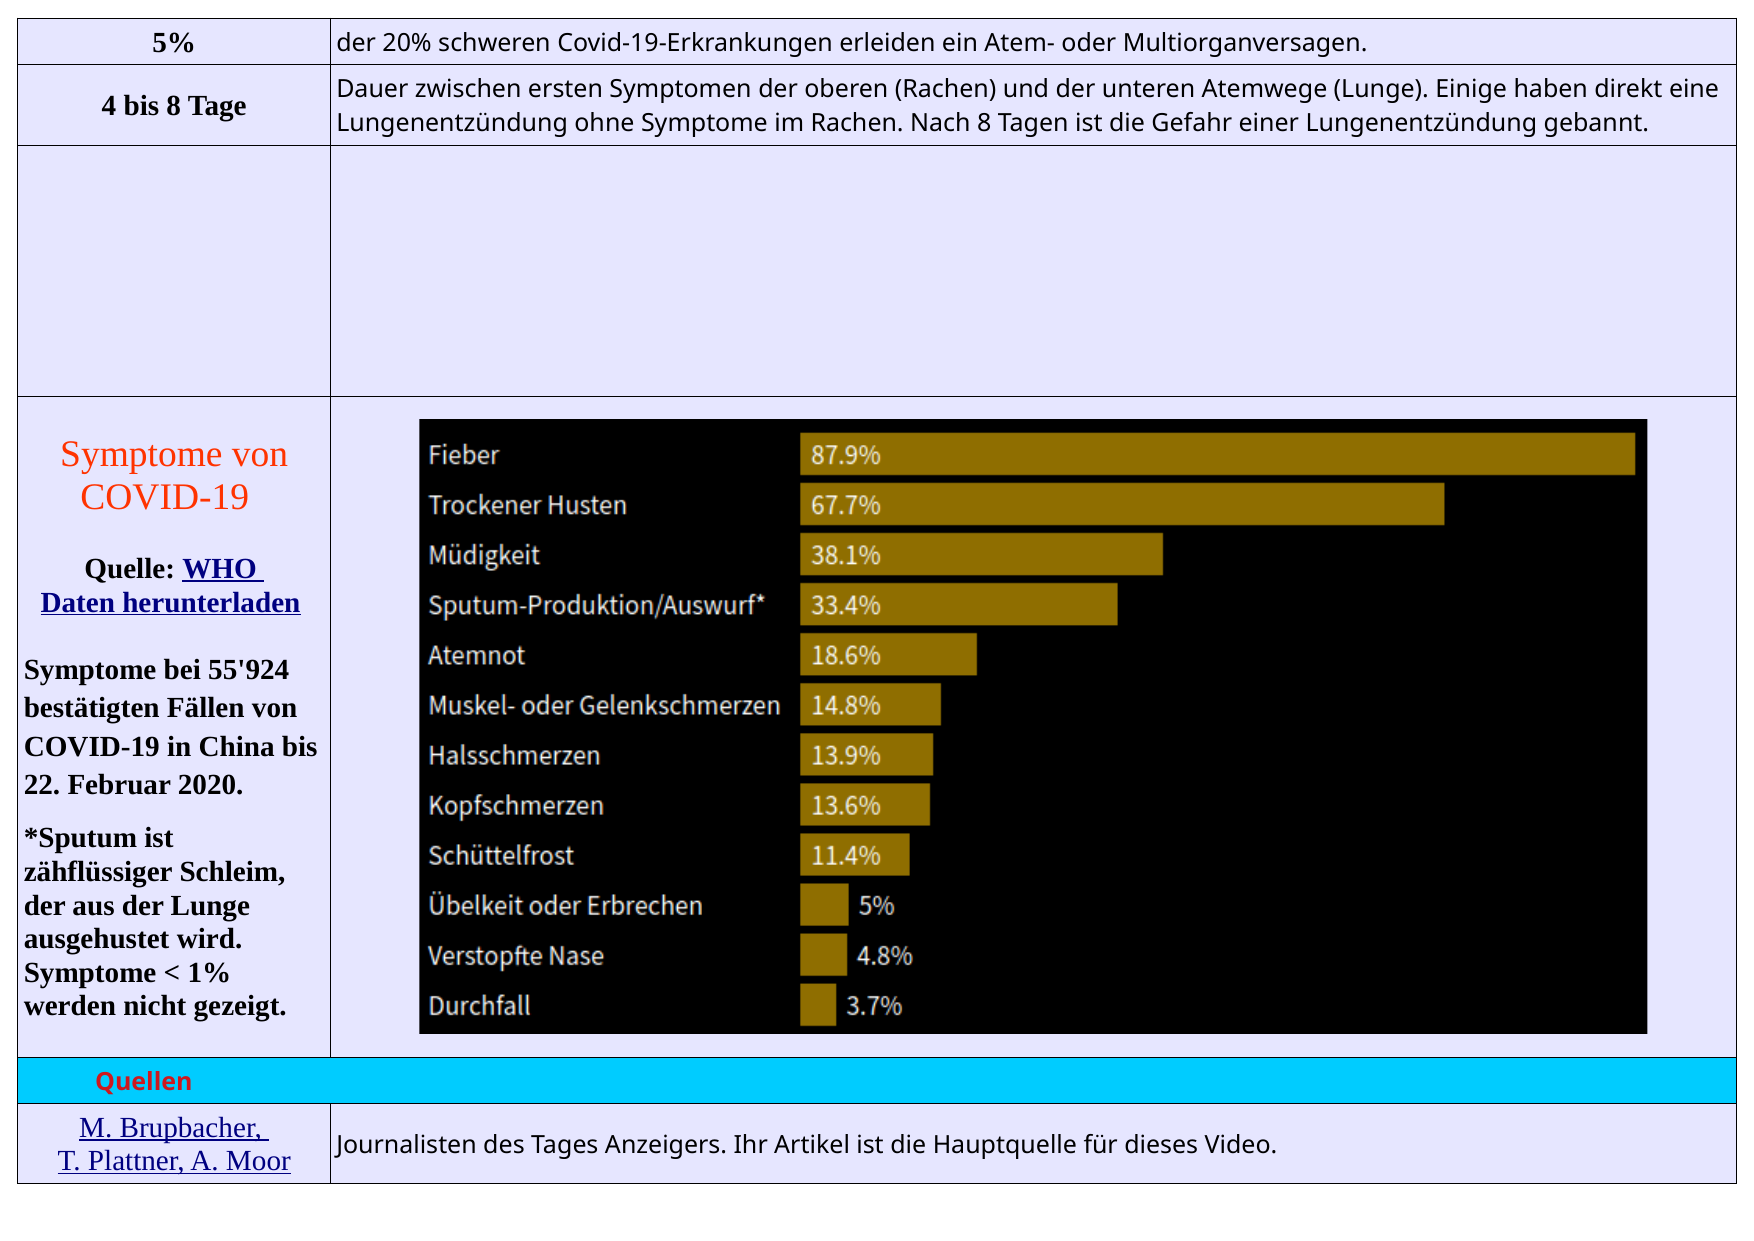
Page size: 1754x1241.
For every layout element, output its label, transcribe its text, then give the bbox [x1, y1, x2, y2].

table_cell [331, 146, 1736, 396]
table_cell Journalisten des Tages Anzeigers. Ihr Artikel ist die Hauptquelle für dieses Video. [331, 1104, 1736, 1183]
table_cell [331, 397, 1736, 1057]
table_cell [18, 146, 330, 396]
table_cell 4 bis 8 Tage [18, 65, 330, 145]
table_cell der 20% schweren Covid-19-Erkrankungen erleiden ein Atem- oder Multiorganversagen. [331, 19, 1736, 64]
picture [419, 419, 1648, 1034]
table_cell Dauer zwischen ersten Symptomen der oberen (Rachen) und der unteren Atemwege (Lunge). Einige haben direkt eine Lungenentzündung ohne Symptome im Rachen. Nach 8 Tagen ist die Gefahr einer Lungenentzündung gebannt. [331, 65, 1736, 145]
table_cell 5% [18, 19, 330, 64]
table_cell M. Brupbacher, T. Plattner, A. Moor [18, 1104, 330, 1183]
table_cell Quellen [18, 1058, 1736, 1103]
table_cell Symptome von COVID-19 Quelle: WHO Daten herunterladen Symptome bei 55'924 bestätigten Fällen von COVID-19 in China bis 22. Februar 2020. *Sputum ist zähflüssiger Schleim, der aus der Lunge ausgehustet wird. Symptome < 1% werden nicht gezeigt. [18, 397, 330, 1057]
